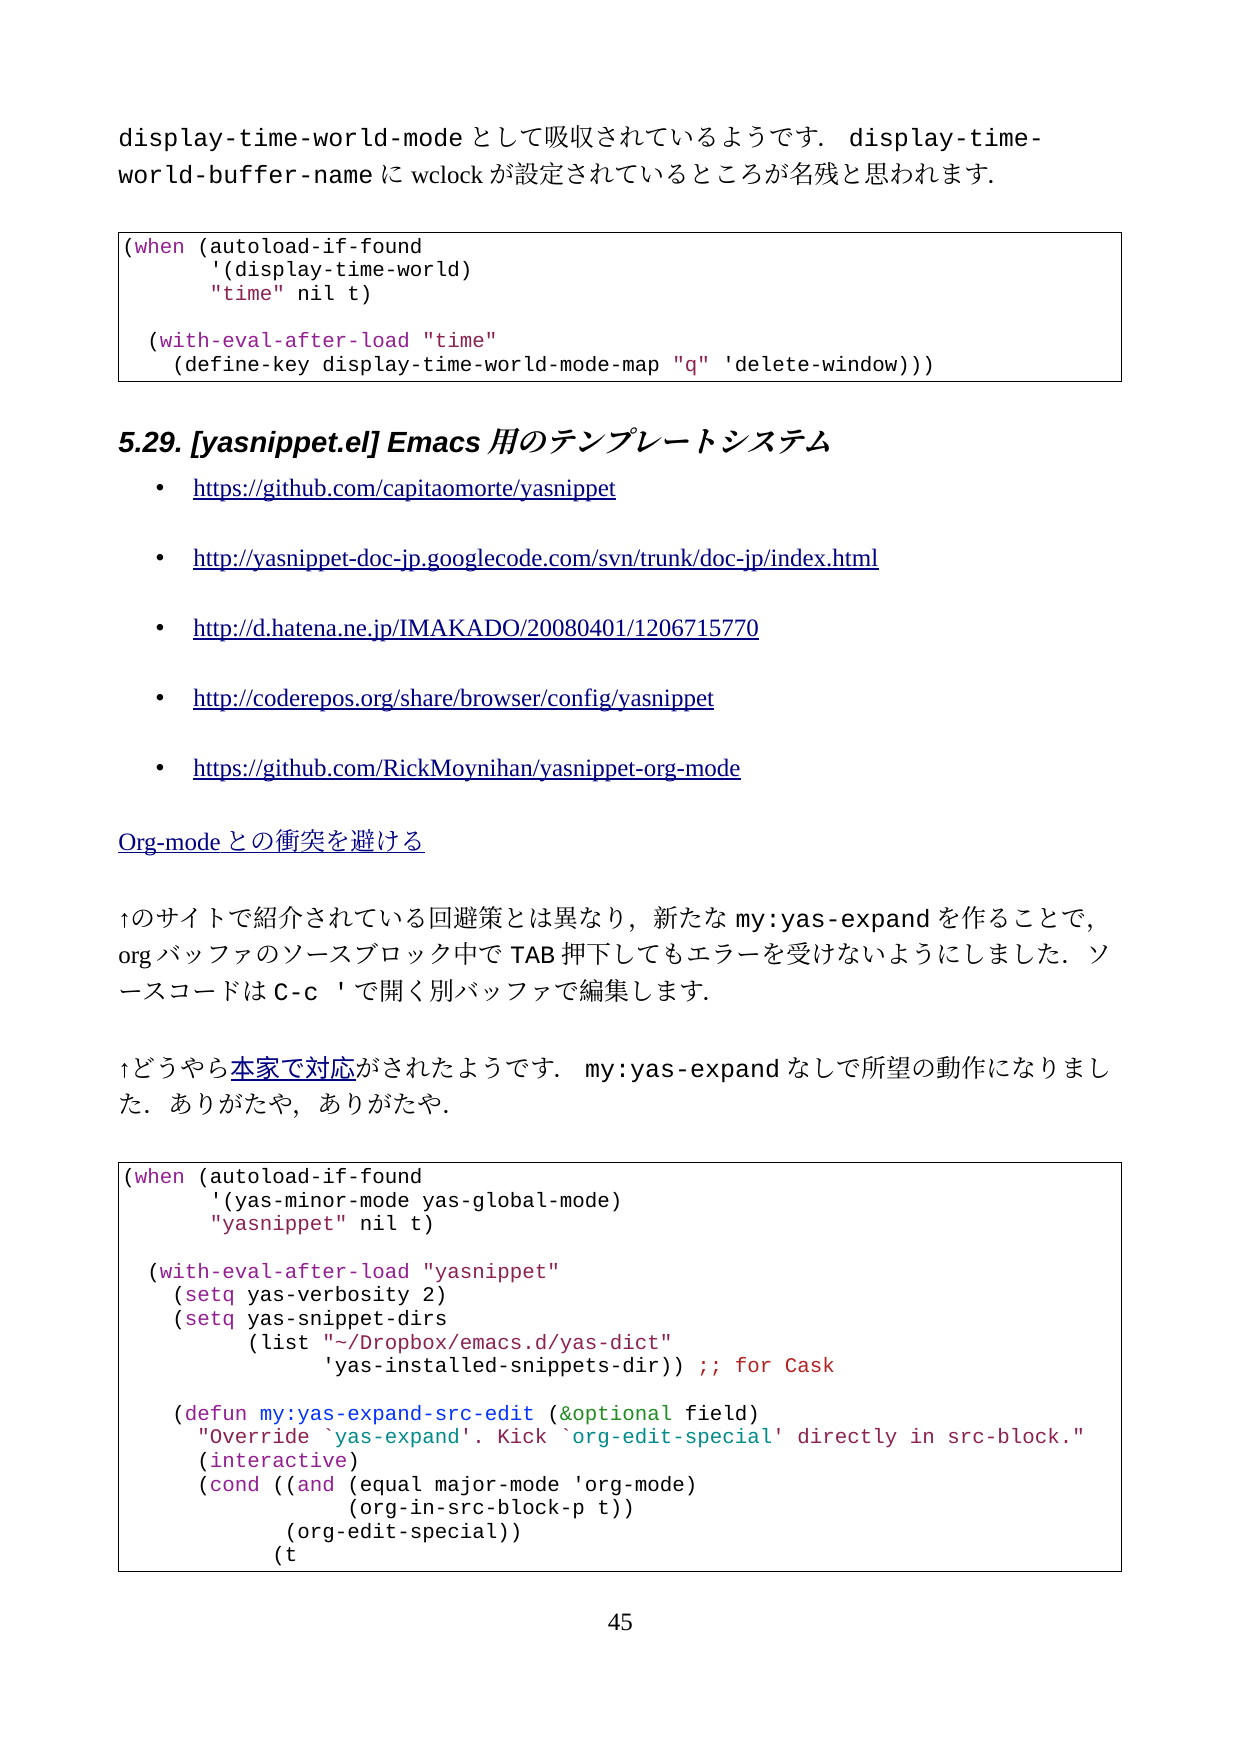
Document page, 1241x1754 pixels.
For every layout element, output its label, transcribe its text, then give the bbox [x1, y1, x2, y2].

text (when (autoload-if-found [119, 1163, 1121, 1186]
list http://yasnippet-doc-jp.googlecode.com/svn/trunk/doc-jp/index.html [156, 543, 1122, 601]
text (define-key display-time-world-mode-map "q" 'delete-window))) [119, 350, 1121, 381]
text "yasnippet" nil t) [119, 1209, 1121, 1233]
text (list "~/Dropbox/emacs.d/yas-dict" [119, 1328, 1121, 1351]
text "Override `yas-expand'. Kick `org-edit-special' directly in src-block." [119, 1422, 1121, 1446]
text (org-in-src-block-p t)) [119, 1493, 1121, 1517]
text ↑のサイトで紹介されている回避策とは異なり，新たな my:yas-expand を作ることで，orgバッファのソースブロック中で TAB 押下してもエラーを受けないようにしました．ソースコードは C-c ' で開く別バッファで編集します． [118, 899, 1122, 1036]
list http://d.hatena.ne.jp/IMAKADO/20080401/1206715770 [156, 613, 1122, 671]
list https://github.com/RickMoynihan/yasnippet-org-mode [156, 753, 1122, 811]
text (org-edit-special)) [119, 1517, 1121, 1541]
text ↑どうやら本家で対応がされたようです． my:yas-expand なしで所望の動作になりました．ありがたや，ありがたや． [118, 1049, 1122, 1150]
list http://coderepos.org/share/browser/config/yasnippet [156, 683, 1122, 741]
text (defun my:yas-expand-src-edit (&optional field) [119, 1399, 1121, 1422]
text (with-eval-after-load "yasnippet" [119, 1257, 1121, 1280]
text (interactive) [119, 1446, 1121, 1469]
text 'yas-installed-snippets-dir)) ;; for Cask [119, 1351, 1121, 1375]
text display-time-world-mode として吸収されているようです． display-time-world-buffer-name に wclock が設定されているところが名残と思われます． [118, 118, 1122, 219]
text (setq yas-verbosity 2) [119, 1280, 1121, 1304]
text (with-eval-after-load "time" [119, 326, 1121, 350]
text (t [119, 1541, 1121, 1571]
text '(display-time-world) [119, 256, 1121, 279]
text Org-modeとの衝突を避ける [118, 823, 1122, 886]
text "time" nil t) [119, 279, 1121, 303]
text (setq yas-snippet-dirs [119, 1304, 1121, 1328]
text (cond ((and (equal major-mode 'org-mode) [119, 1469, 1121, 1493]
text '(yas-minor-mode yas-global-mode) [119, 1186, 1121, 1209]
list https://github.com/capitaomorte/yasnippet [156, 473, 1122, 531]
text (when (autoload-if-found [119, 233, 1121, 256]
subtitle [yasnippet.el] Emacs用のテンプレートシステム [118, 419, 1122, 461]
